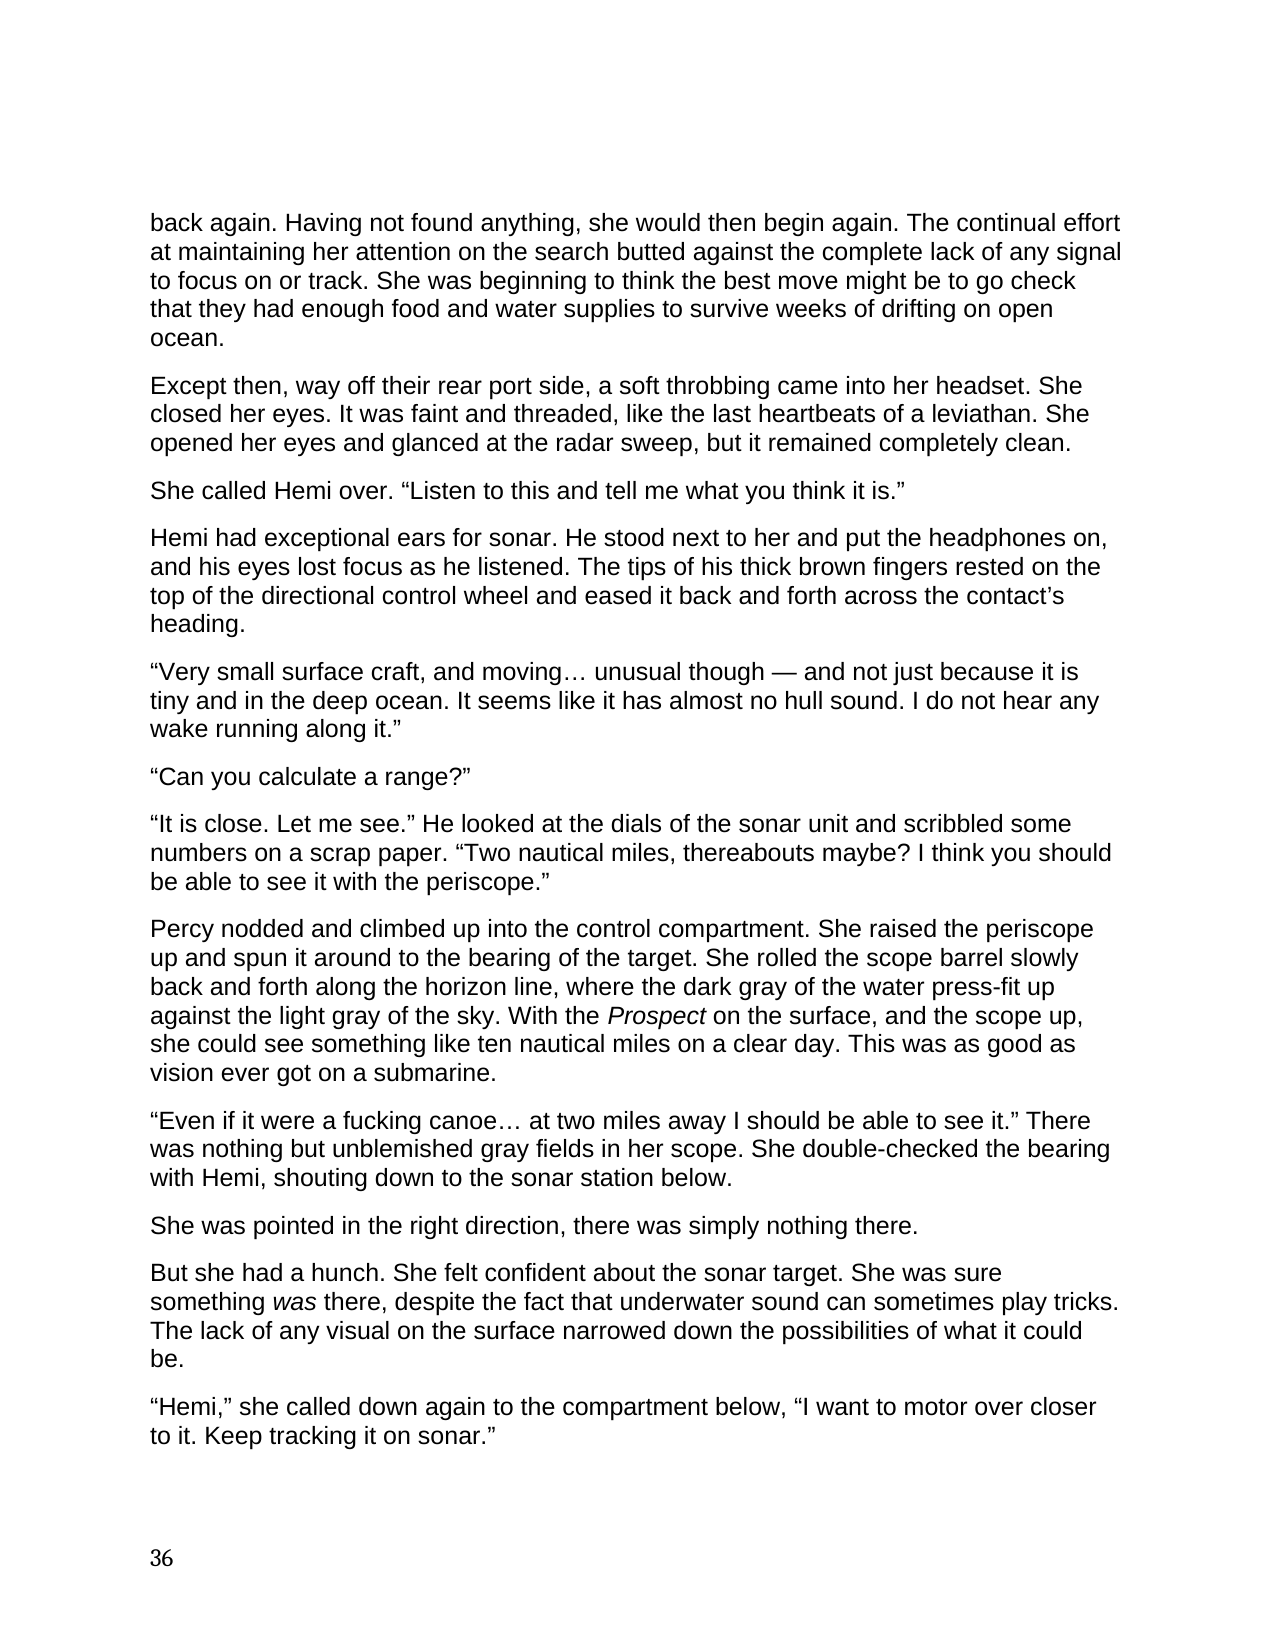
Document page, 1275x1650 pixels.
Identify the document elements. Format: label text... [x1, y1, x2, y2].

text “It is close. Let me see.” He looked at the dials of the sonar unit and scribbled some numbers on a scrap paper. “Two nautical miles, thereabouts maybe? I think you should be able to see it with the periscope.” [150, 809, 1125, 896]
text “Very small surface craft, and moving… unusual though — and not just because it is tiny and in the deep ocean. It seems like it has almost no hull sound. I do not hear any wake running along it.” [150, 657, 1125, 743]
text Hemi had exceptional ears for sonar. He stood next to her and put the headphones on, and his eyes lost focus as he listened. The tips of his thick brown fingers rested on the top of the directional control wheel and eased it back and forth across the contact’s heading. [150, 523, 1125, 638]
text “Can you calculate a range?” [150, 762, 1125, 791]
text Except then, way off their rear port side, a soft throbbing came into her headset. She closed her eyes. It was faint and threaded, like the last heartbeats of a leviathan. She opened her eyes and glanced at the radar sweep, but it remained completely clean. [150, 371, 1125, 457]
text “Even if it were a fucking canoe… at two miles away I should be able to see it.” There was nothing but unblemished gray fields in her scope. She double-checked the bearing with Hemi, shouting down to the sonar station below. [150, 1106, 1125, 1192]
text But she had a hunch. She felt confident about the sonar target. She was sure something was there, despite the fact that underwater sound can sometimes play tricks. The lack of any visual on the surface narrowed down the possibilities of what it could be. [150, 1258, 1125, 1373]
text “Hemi,” she called down again to the compartment below, “I want to motor over closer to it. Keep tracking it on sonar.” [150, 1392, 1125, 1449]
text She called Hemi over. “Listen to this and tell me what you think it is.” [150, 476, 1125, 504]
text back again. Having not found anything, she would then begin again. The continual effort at maintaining her attention on the search butted against the complete lack of any signal to focus on or track. She was beginning to think the best move might be to go check that they had enough food and water supplies to survive weeks of drifting on open ocean. [150, 208, 1125, 352]
text She was pointed in the right direction, there was simply nothing there. [150, 1211, 1125, 1239]
text Percy nodded and climbed up into the control compartment. She raised the periscope up and spun it around to the bearing of the target. She rolled the scope barrel slowly back and forth along the horizon line, where the dark gray of the water press-fit up against the light gray of the sky. With the Prospect on the surface, and the scope up, she could see something like ten nautical miles on a clear day. This was as good as vision ever got on a submarine. [150, 914, 1125, 1087]
